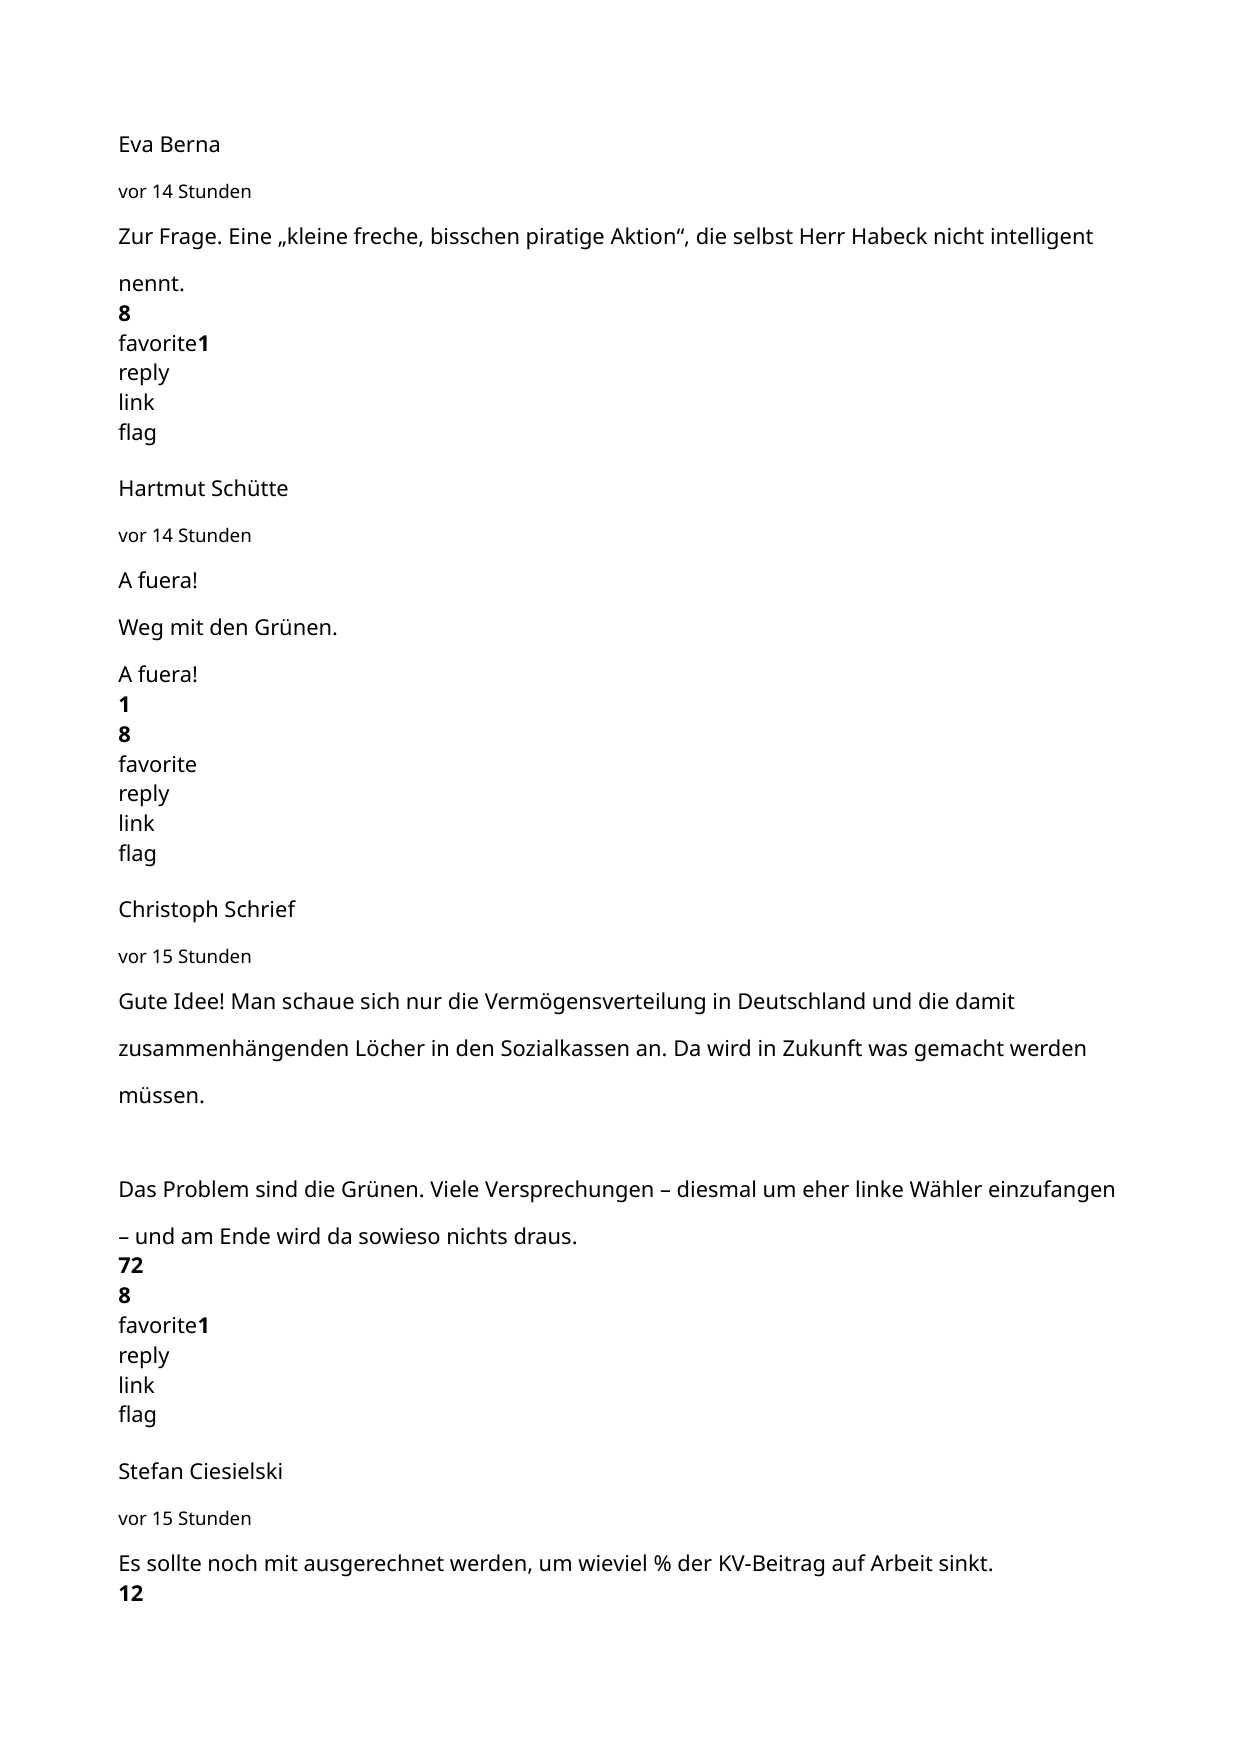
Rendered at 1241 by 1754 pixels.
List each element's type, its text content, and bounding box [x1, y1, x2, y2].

text favorite1 [118, 1310, 1122, 1340]
text 8 [118, 298, 1122, 328]
text 8 [118, 719, 1122, 748]
text Hartmut Schütte [118, 462, 1114, 503]
text vor 14 Stunden [118, 174, 1122, 204]
text Gute Idee! Man schaue sich nur die Vermögensverteilung in Deutschland und die damit zusammenhängenden Löcher in den Sozialkassen an. Da wird in Zukunft was gemacht werden müssen. Das Problem sind die Grünen. Viele Versprechungen – diesmal um eher linke Wähler einzufangen – und am Ende wird da sowieso nichts draus. [118, 969, 1122, 1251]
text link [118, 808, 1122, 838]
text vor 15 Stunden [118, 939, 1122, 969]
text 8 [118, 1280, 1122, 1310]
text reply [118, 1340, 1122, 1370]
text flag [118, 838, 1122, 868]
text reply [118, 357, 1122, 387]
text favorite1 [118, 328, 1122, 357]
text vor 14 Stunden [118, 519, 1122, 548]
text flag [118, 1399, 1122, 1429]
text favorite [118, 748, 1122, 778]
text 1 [118, 689, 1122, 719]
text flag [118, 417, 1122, 447]
text link [118, 387, 1122, 417]
text 72 [118, 1251, 1122, 1280]
text Es sollte noch mit ausgerechnet werden, um wieviel % der KV-Beitrag auf Arbeit sinkt. [118, 1531, 1122, 1578]
text Zur Frage. Eine „kleine freche, bisschen piratige Aktion“, die selbst Herr Habeck nicht intelligent nennt. [118, 204, 1122, 298]
text link [118, 1370, 1122, 1399]
text Eva Berna [118, 118, 1114, 159]
text A fuera! Weg mit den Grünen. A fuera! [118, 548, 1122, 689]
text 12 [118, 1578, 1122, 1607]
text vor 15 Stunden [118, 1501, 1122, 1531]
text Stefan Ciesielski [118, 1445, 1114, 1486]
text reply [118, 778, 1122, 808]
text Christoph Schrief [118, 883, 1114, 924]
